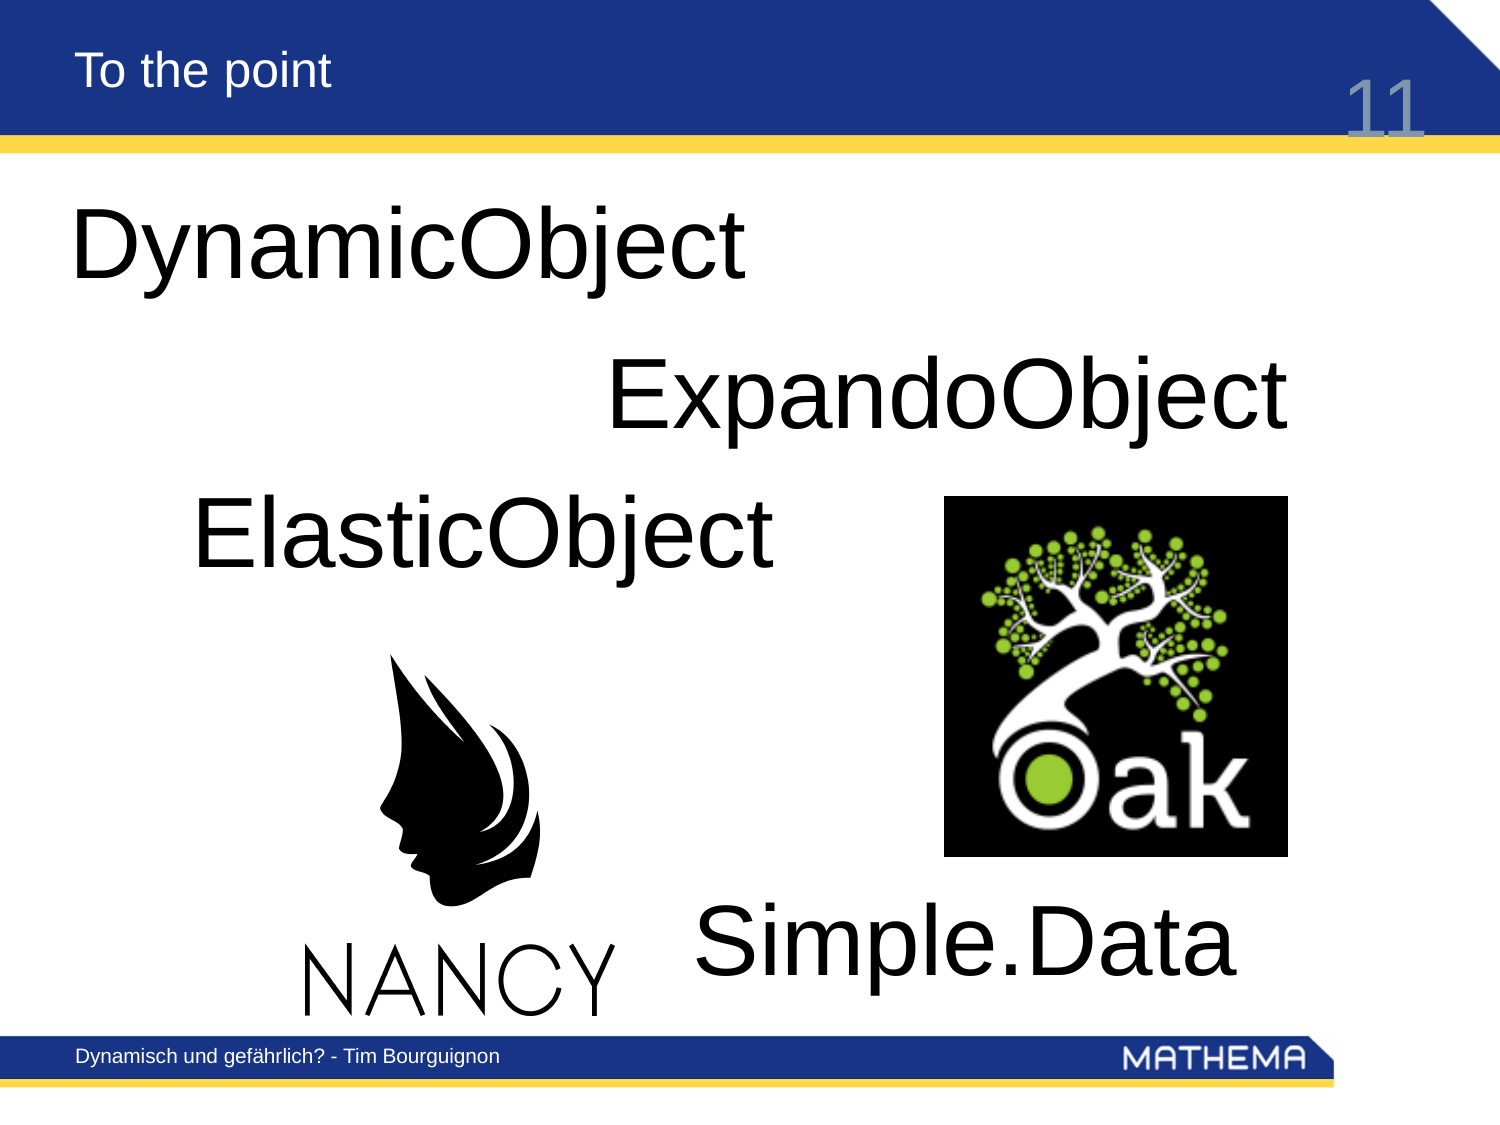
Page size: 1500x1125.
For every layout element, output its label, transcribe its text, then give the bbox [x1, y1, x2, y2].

text_box Simple.Data [678, 877, 1252, 1004]
picture [0, 0, 1500, 1125]
title To the point [73, 40, 1276, 100]
text_box DynamicObject [54, 180, 762, 308]
text_box ExpandoObject [590, 330, 1304, 458]
text_box ElasticObject [177, 469, 791, 597]
